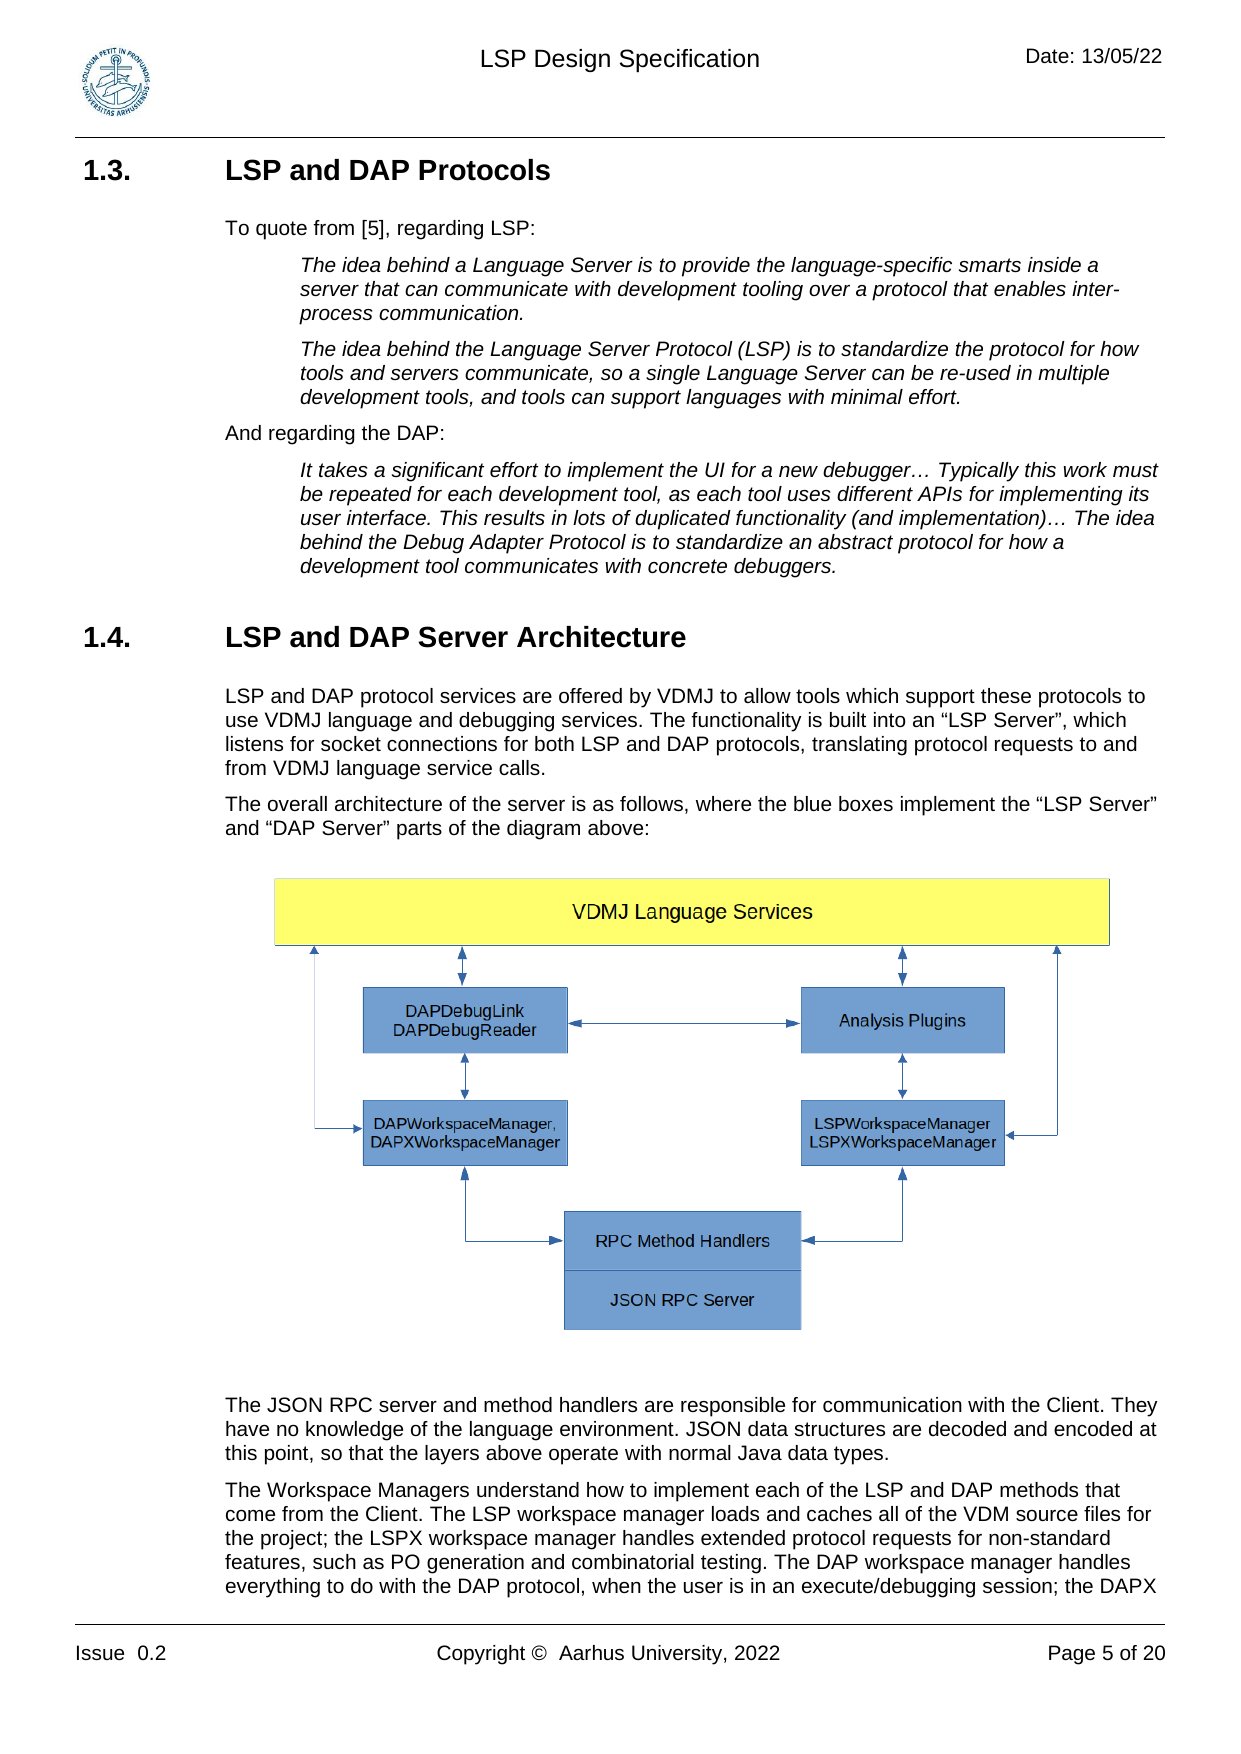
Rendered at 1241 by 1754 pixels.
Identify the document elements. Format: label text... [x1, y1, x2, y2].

text The JSON RPC server and method handlers are responsible for communication with the Client. They have no knowledge of the language environment. JSON data structures are decoded and encoded at this point, so that the layers above operate with normal Java data types. [225, 1370, 1165, 1466]
text The idea behind a Language Server is to provide the language-specific smarts inside a server that can communicate with development tooling over a protocol that enables inter-process communication. [300, 253, 1165, 325]
text LSP and DAP protocol services are offered by VDMJ to allow tools which support these protocols to use VDMJ language and debugging services. The functionality is built into an “LSP Server”, which listens for socket connections for both LSP and DAP protocols, translating protocol requests to and from VDMJ language service calls. [225, 684, 1165, 780]
text The idea behind the Language Server Protocol (LSP) is to standardize the protocol for how tools and servers communicate, so a single Language Server can be re-used in multiple development tools, and tools can support languages with minimal effort. [300, 337, 1165, 409]
text The Workspace Managers understand how to implement each of the LSP and DAP methods that come from the Client. The LSP workspace manager loads and caches all of the VDM source files for the project; the LSPX workspace manager handles extended protocol requests for non-standard features, such as PO generation and combinatorial testing. The DAP workspace manager handles everything to do with the DAP protocol, when the user is in an execute/debugging session; the DAPX [225, 1478, 1165, 1598]
text It takes a significant effort to implement the UI for a new debugger… Typically this work must be repeated for each development tool, as each tool uses different APIs for implementing its user interface. This results in lots of duplicated functionality (and implementation)… The idea behind the Debug Adapter Protocol is to standardize an abstract protocol for how a development tool communicates with concrete debuggers. [300, 458, 1165, 578]
text To quote from [5], regarding LSP: [225, 216, 1165, 240]
text And regarding the DAP: [225, 422, 1165, 446]
picture [78, 44, 153, 120]
text The overall architecture of the server is as follows, where the blue boxes implement the “LSP Server” and “DAP Server” parts of the diagram above: [225, 792, 1165, 840]
subtitle LSP and DAP Protocols [75, 153, 1165, 186]
subtitle LSP and DAP Server Architecture [75, 620, 1165, 654]
picture [235, 852, 1155, 1370]
